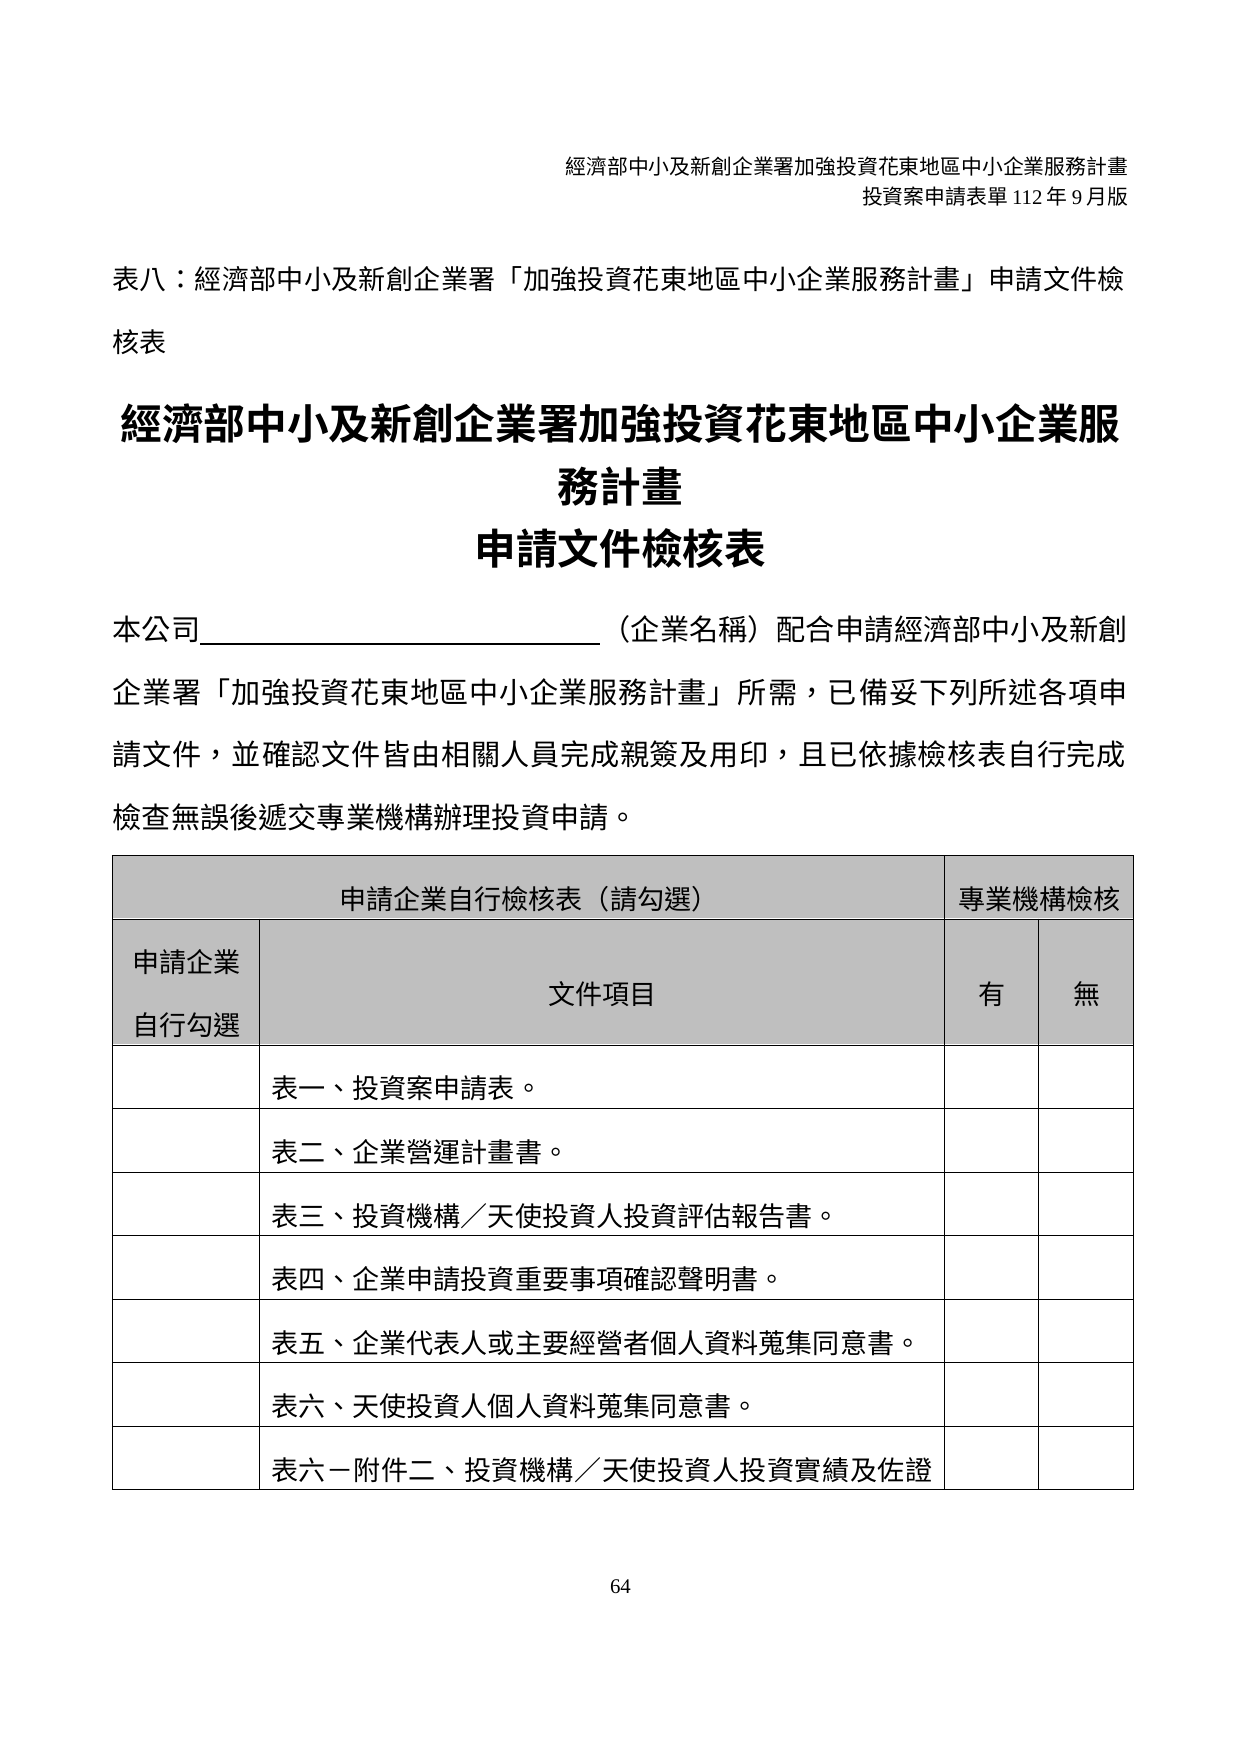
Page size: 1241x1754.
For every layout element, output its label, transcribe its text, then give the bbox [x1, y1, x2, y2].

table_cell 表六－附件二、投資機構／天使投資人投資實績及佐證 [260, 1427, 944, 1489]
table_cell [945, 1363, 1038, 1426]
table_cell 表五、企業代表人或主要經營者個人資料蒐集同意書。 [260, 1300, 944, 1362]
table_cell 表四、企業申請投資重要事項確認聲明書。 [260, 1236, 944, 1299]
table_cell [945, 1236, 1038, 1299]
table_cell 有 [945, 920, 1038, 1044]
table_cell [1039, 1046, 1133, 1108]
table_cell [113, 1427, 259, 1489]
table_cell [945, 1300, 1038, 1362]
table_cell [113, 1236, 259, 1299]
subtitle 表八：經濟部中小及新創企業署「加強投資花東地區中小企業服務計畫」申請文件檢核表 [112, 236, 1128, 361]
text 經濟部中小及新創企業署加強投資花東地區中小企業服務計畫 [112, 380, 1128, 505]
table_cell [1039, 1427, 1133, 1489]
text 申請文件檢核表 [112, 505, 1128, 567]
table_header 專業機構檢核 [945, 856, 1133, 918]
table_cell [1039, 1363, 1133, 1426]
table_cell [945, 1046, 1038, 1108]
table_cell [1039, 1300, 1133, 1362]
table_cell [945, 1427, 1038, 1489]
table_cell [113, 1300, 259, 1362]
table_cell [1039, 1109, 1133, 1172]
table_cell [945, 1109, 1038, 1172]
table_cell [113, 1173, 259, 1235]
table_cell 申請企業 自行勾選 [113, 920, 259, 1044]
text 本公司 （企業名稱）配合申請經濟部中小及新創企業署「加強投資花東地區中小企業服務計畫」所需，已備妥下列所述各項申請文件，並確認文件皆由相關人員完成親簽及用印，且已依據檢核表自行完成檢查無誤後遞交專業機構辦理投資申請。 [112, 586, 1128, 836]
table_cell 表二、企業營運計畫書。 [260, 1109, 944, 1172]
table_cell 表六、天使投資人個人資料蒐集同意書。 [260, 1363, 944, 1426]
table_cell 表一、投資案申請表。 [260, 1046, 944, 1108]
table_cell 無 [1039, 920, 1133, 1044]
table_cell [945, 1173, 1038, 1235]
table_cell [113, 1046, 259, 1108]
table_cell [113, 1363, 259, 1426]
table_cell 文件項目 [260, 920, 944, 1044]
table_cell [113, 1109, 259, 1172]
table_header 申請企業自行檢核表（請勾選） [113, 856, 944, 918]
table_cell 表三、投資機構／天使投資人投資評估報告書。 [260, 1173, 944, 1235]
table_cell [1039, 1173, 1133, 1235]
table_cell [1039, 1236, 1133, 1299]
